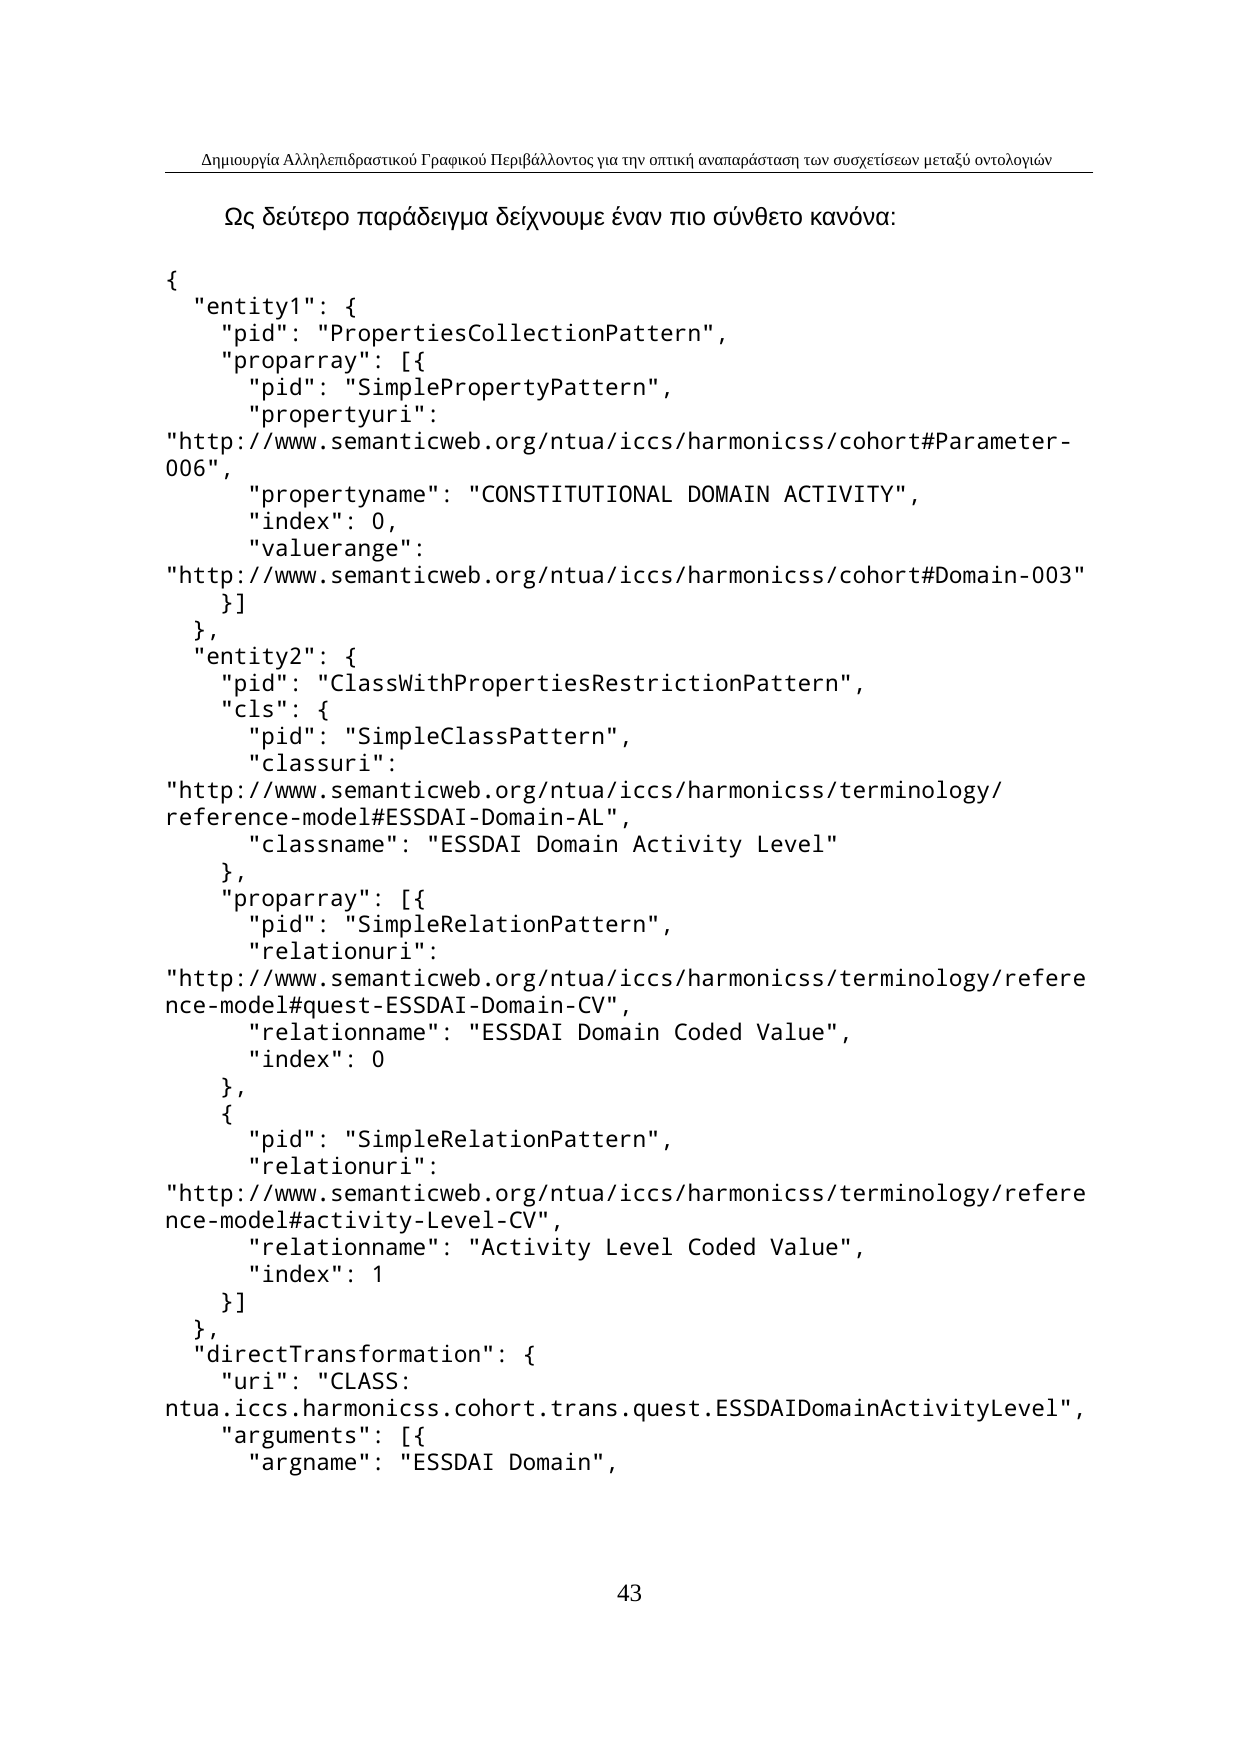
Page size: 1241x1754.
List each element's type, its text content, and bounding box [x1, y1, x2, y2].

text "http://www.semanticweb.org/ntua/iccs/harmonicss/terminology/reference-model#ESSDAI-Domain-AL", [165, 777, 1093, 831]
text "classuri": [165, 750, 1093, 777]
text "entity1": { [165, 293, 1093, 320]
text "pid": "SimplePropertyPattern", [165, 374, 1093, 401]
text }, [165, 1315, 1093, 1342]
text "entity2": { [165, 643, 1093, 670]
text }, [165, 616, 1093, 643]
text "index": 0, [165, 508, 1093, 535]
text "propertyname": "CONSTITUTIONAL DOMAIN ACTIVITY", [165, 482, 1093, 508]
text "pid": "SimpleClassPattern", [165, 723, 1093, 750]
text "classname": "ESSDAI Domain Activity Level" [165, 831, 1093, 858]
text "uri": "CLASS: ntua.iccs.harmonicss.cohort.trans.quest.ESSDAIDomainActivityLevel", [165, 1368, 1093, 1422]
text "proparray": [{ [165, 347, 1093, 374]
text "cls": { [165, 697, 1093, 723]
text }] [165, 1288, 1093, 1315]
text "index": 1 [165, 1261, 1093, 1288]
text { [165, 267, 1093, 293]
text "valuerange": "http://www.semanticweb.org/ntua/iccs/harmonicss/cohort#Domain-003" [165, 535, 1093, 589]
text }, [165, 1073, 1093, 1100]
text }] [165, 589, 1093, 616]
text "proparray": [{ [165, 885, 1093, 912]
text }, [165, 858, 1093, 885]
text "arguments": [{ [165, 1422, 1093, 1449]
text "propertyuri": "http://www.semanticweb.org/ntua/iccs/harmonicss/cohort#Parameter-006", [165, 401, 1093, 482]
text "relationname": "ESSDAI Domain Coded Value", [165, 1019, 1093, 1046]
text "relationname": "Activity Level Coded Value", [165, 1234, 1093, 1261]
text "pid": "SimpleRelationPattern", [165, 1127, 1093, 1153]
text Ως δεύτερο παράδειγμα δείχνουμε έναν πιο σύνθετο κανόνα: [165, 202, 1093, 231]
text "relationuri": "http://www.semanticweb.org/ntua/iccs/harmonicss/terminology/reference-model#activity-Level-CV", [165, 1153, 1093, 1234]
text { [165, 1100, 1093, 1127]
text "pid": "SimpleRelationPattern", [165, 912, 1093, 938]
text "argname": "ESSDAI Domain", [165, 1449, 1093, 1476]
text "index": 0 [165, 1046, 1093, 1073]
text "directTransformation": { [165, 1342, 1093, 1368]
text "pid": "ClassWithPropertiesRestrictionPattern", [165, 670, 1093, 697]
text "relationuri": "http://www.semanticweb.org/ntua/iccs/harmonicss/terminology/reference-model#quest-ESSDAI-Domain-CV", [165, 938, 1093, 1019]
text "pid": "PropertiesCollectionPattern", [165, 320, 1093, 347]
